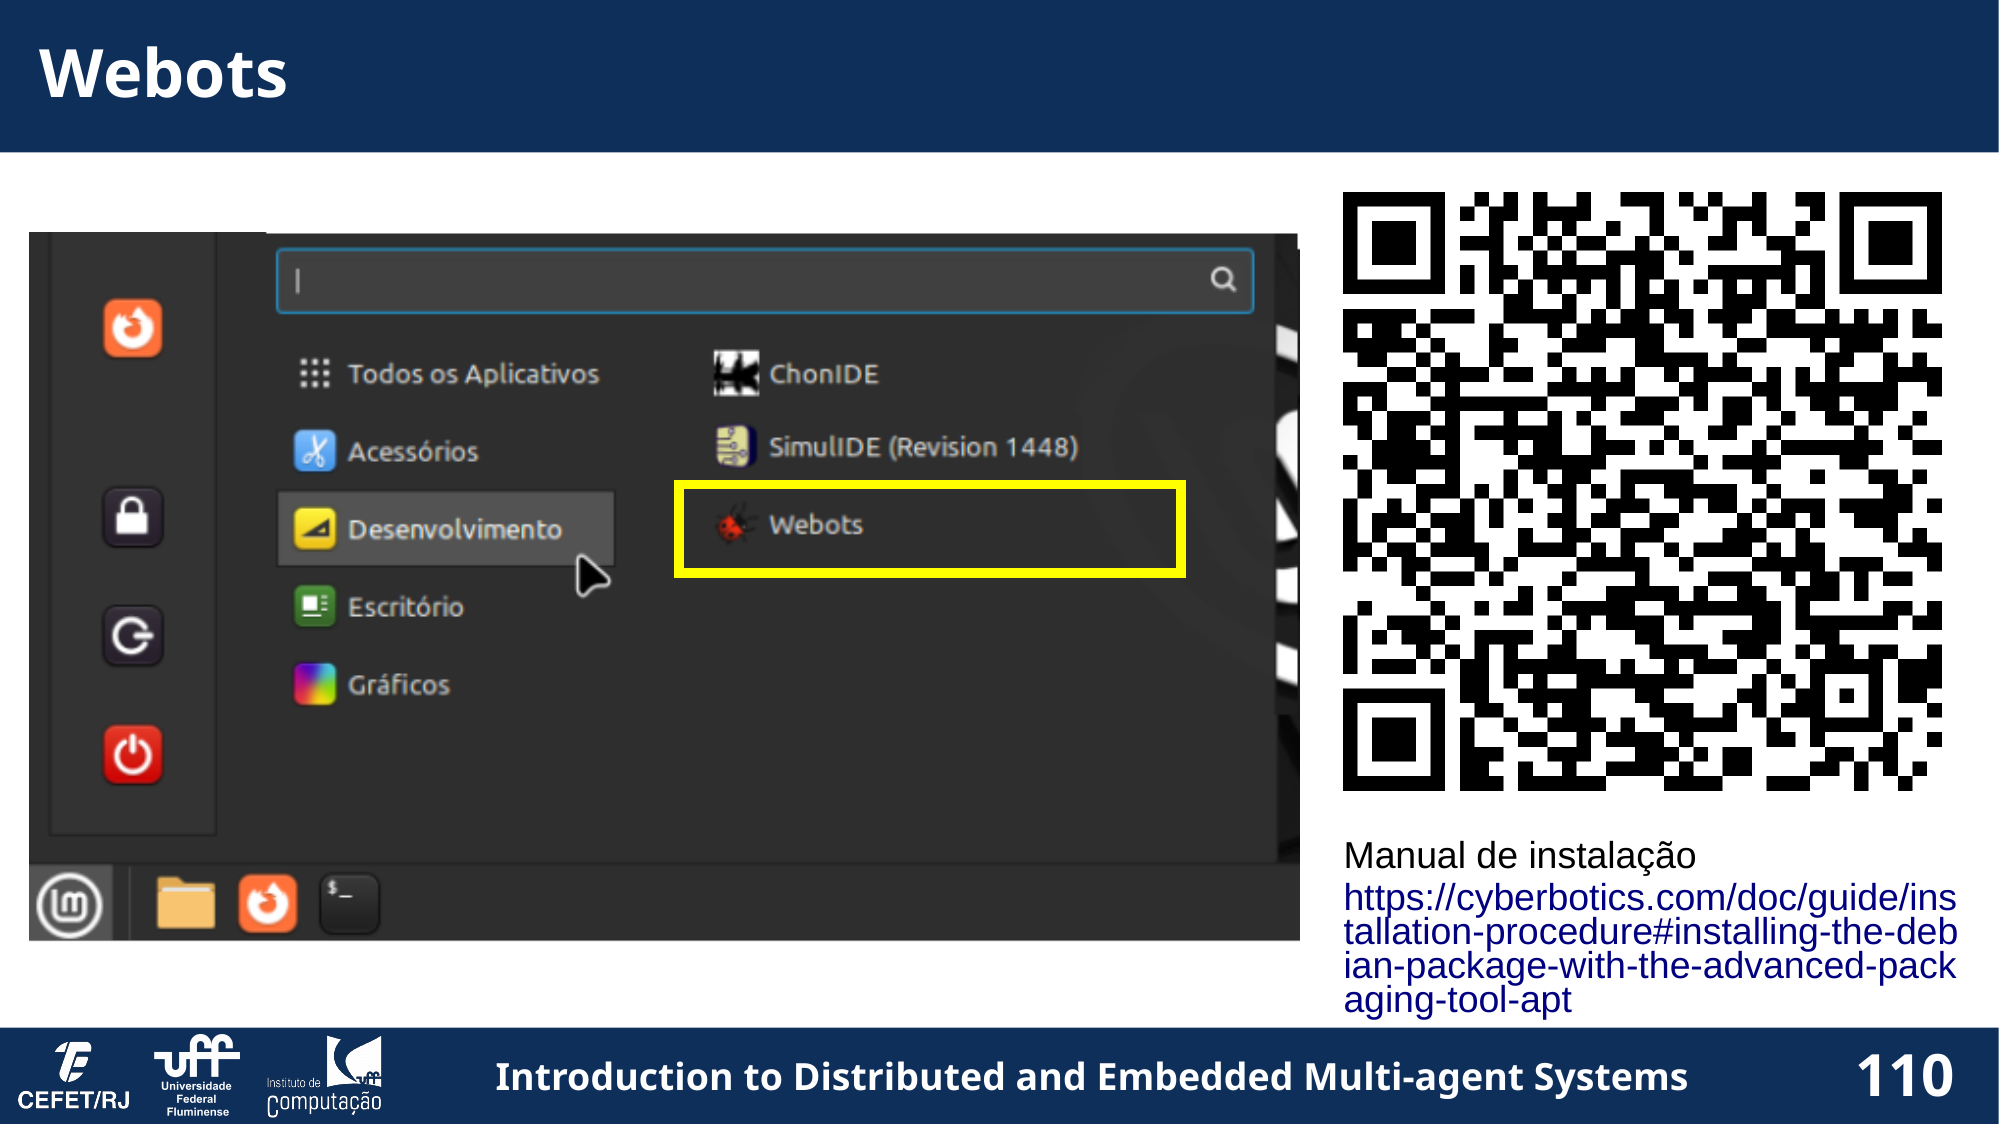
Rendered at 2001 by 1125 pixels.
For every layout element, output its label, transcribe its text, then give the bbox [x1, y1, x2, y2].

picture [18, 1021, 129, 1125]
text_box Webots [25, 23, 1998, 116]
text_box Manual de instalação https://cyberbotics.com/doc/guide/installation-procedure#installing-the-debian-package-with-the-advanced-packaging-tool-apt [1328, 826, 1979, 1004]
picture [1328, 177, 1956, 805]
picture [29, 232, 1300, 949]
picture [153, 1033, 241, 1121]
picture [265, 1033, 383, 1118]
